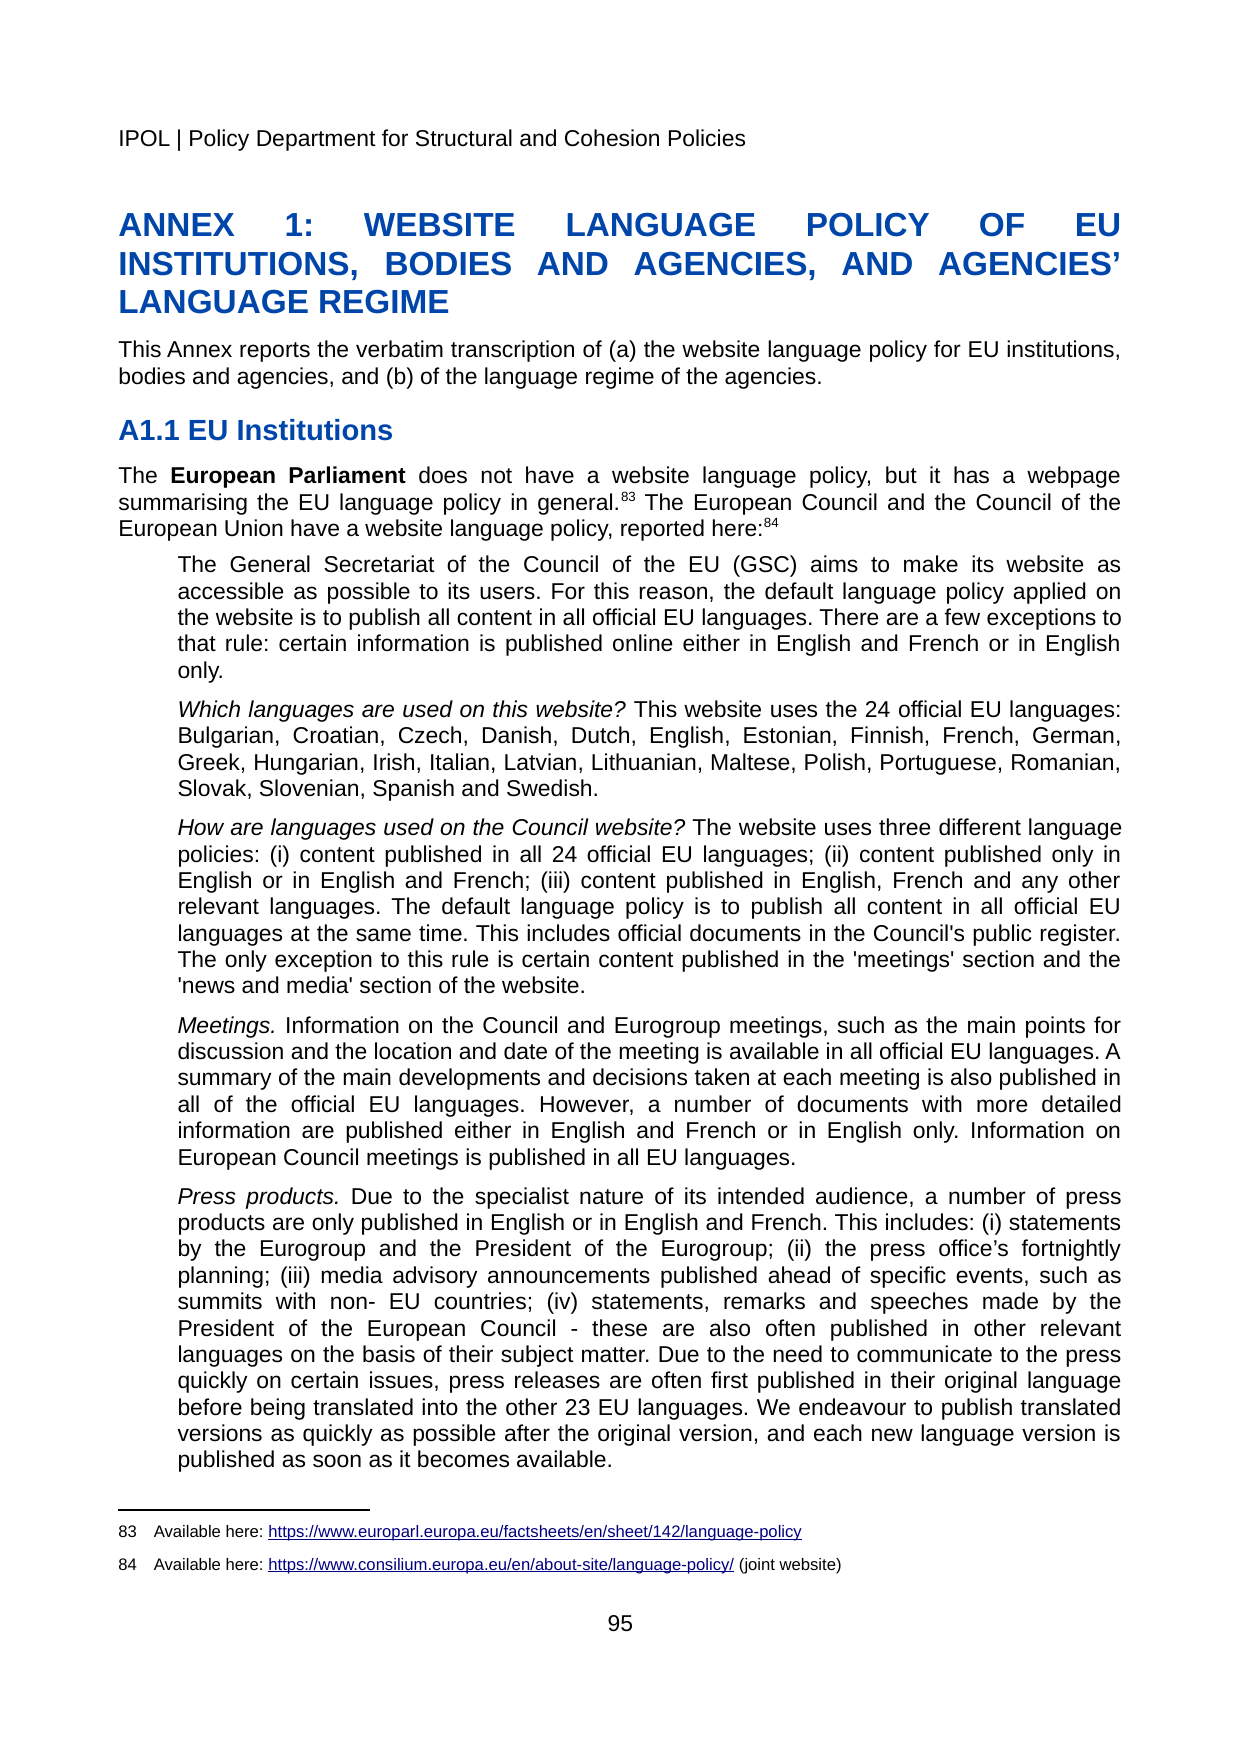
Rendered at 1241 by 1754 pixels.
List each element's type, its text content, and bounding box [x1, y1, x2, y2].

subtitle ANNEX 1: WEBSITE LANGUAGE POLICY OF EU INSTITUTIONS, BODIES AND AGENCIES, AND AGENCIES’ LANGUAGE REGIME [118, 205, 1122, 321]
subtitle A1.1 EU Institutions [118, 413, 1122, 447]
text Available here: https://www.consilium.europa.eu/en/about-site/language-policy/ (joint website) [118, 1554, 1122, 1573]
text Meetings. Information on the Council and Eurogroup meetings, such as the main points for discussion and the location and date of the meeting is available in all official EU languages. A summary of the main developments and decisions taken at each meeting is also published in all of the official EU languages. However, a number of documents with more detailed information are published either in English and French or in English only. Information on European Council meetings is published in all EU languages. [177, 1012, 1122, 1170]
text Available here: https://www.europarl.europa.eu/factsheets/en/sheet/142/language-policy [118, 1522, 1122, 1541]
text The European Parliament does not have a website language policy, but it has a webpage summarising the EU language policy in general. The European Council and the Council of the European Union have a website language policy, reported here: [118, 462, 1122, 542]
text The General Secretariat of the Council of the EU (GSC) aims to make its website as accessible as possible to its users. For this reason, the default language policy applied on the website is to publish all content in all official EU languages. There are a few exceptions to that rule: certain information is published online either in English and French or in English only. [177, 551, 1122, 683]
text Which languages are used on this website? This website uses the 24 official EU languages: Bulgarian, Croatian, Czech, Danish, Dutch, English, Estonian, Finnish, French, German, Greek, Hungarian, Irish, Italian, Latvian, Lithuanian, Maltese, Polish, Portuguese, Romanian, Slovak, Slovenian, Spanish and Swedish. [177, 696, 1122, 801]
text This Annex reports the verbatim transcription of (a) the website language policy for EU institutions, bodies and agencies, and (b) of the language regime of the agencies. [118, 336, 1122, 389]
text Press products. Due to the specialist nature of its intended audience, a number of press products are only published in English or in English and French. This includes: (i) statements by the Eurogroup and the President of the Eurogroup; (ii) the press office’s fortnightly planning; (iii) media advisory announcements published ahead of specific events, such as summits with non- EU countries; (iv) statements, remarks and speeches made by the President of the European Council - these are also often published in other relevant languages on the basis of their subject matter. Due to the need to communicate to the press quickly on certain issues, press releases are often first published in their original language before being translated into the other 23 EU languages. We endeavour to publish translated versions as quickly as possible after the original version, and each new language version is published as soon as it becomes available. [177, 1183, 1122, 1473]
text How are languages used on the Council website? The website uses three different language policies: (i) content published in all 24 official EU languages; (ii) content published only in English or in English and French; (iii) content published in English, French and any other relevant languages. The default language policy is to publish all content in all official EU languages at the same time. This includes official documents in the Council's public register. The only exception to this rule is certain content published in the 'meetings' section and the 'news and media' section of the website. [177, 814, 1122, 999]
